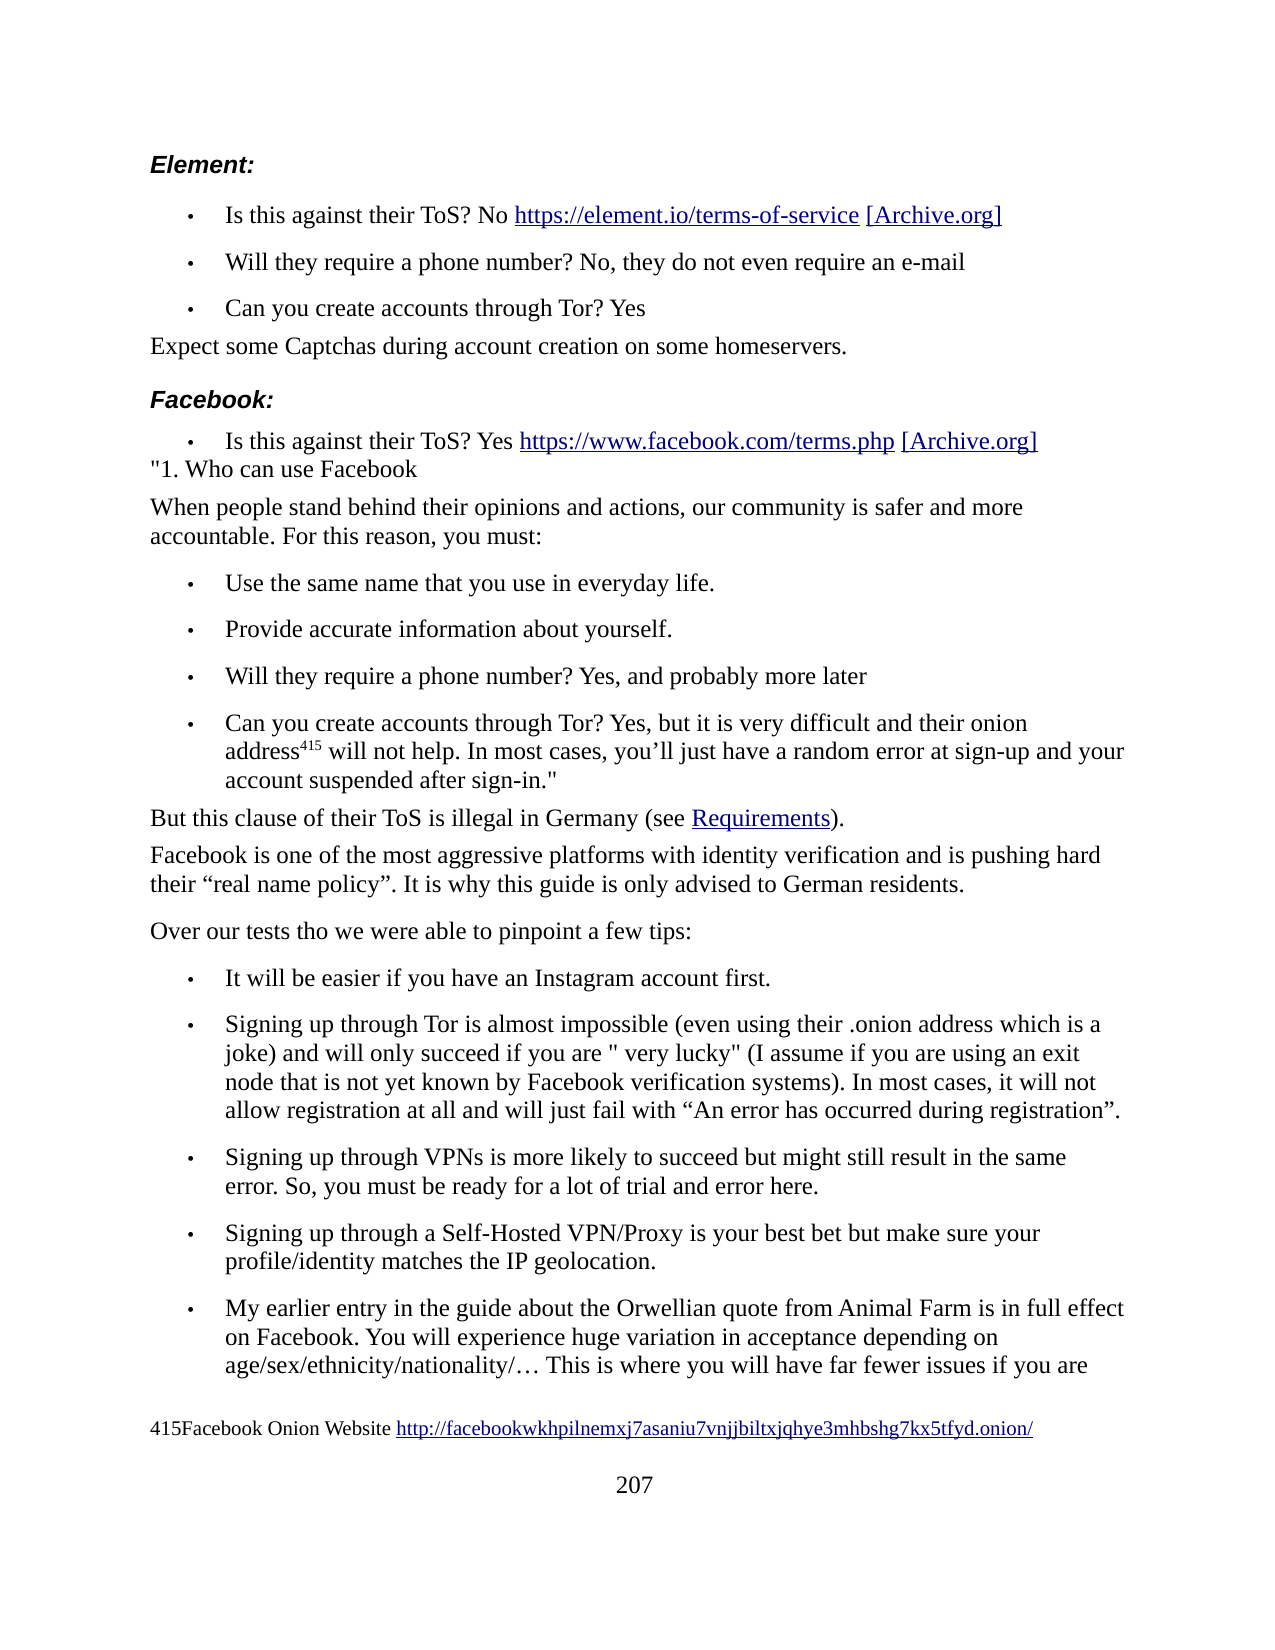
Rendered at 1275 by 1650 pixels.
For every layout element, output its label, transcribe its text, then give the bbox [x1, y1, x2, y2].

list Is this against their ToS? Yes https://www.facebook.com/terms.php [Archive.org] [187, 426, 1125, 454]
text Over our tests tho we were able to pinpoint a few tips: [150, 916, 1125, 945]
subtitle Element: [150, 150, 1125, 178]
text "1. Who can use Facebook [150, 454, 1125, 483]
list Is this against their ToS? No https://element.io/terms-of-service [Archive.org] [187, 200, 1125, 229]
text Facebook is one of the most aggressive platforms with identity verification and is pushing hard their “real name policy”. It is why this guide is only advised to German residents. [150, 841, 1125, 898]
list Can you create accounts through Tor? Yes [187, 293, 1125, 322]
text Expect some Captchas during account creation on some homeservers. [150, 331, 1125, 360]
list Signing up through VPNs is more likely to succeed but might still result in the same error. So, you must be ready for a lot of trial and error here. [187, 1142, 1125, 1200]
list Signing up through a Self-Hosted VPN/Proxy is your best bet but make sure your profile/identity matches the IP geolocation. [187, 1218, 1125, 1275]
list Use the same name that you use in everyday life. [187, 568, 1125, 596]
text When people stand behind their opinions and actions, our community is safer and more accountable. For this reason, you must: [150, 492, 1125, 550]
list Signing up through Tor is almost impossible (even using their .onion address which is a joke) and will only succeed if you are " very lucky" (I assume if you are using an exit node that is not yet known by Facebook verification systems). In most cases, it will not allow registration at all and will just fail with “An error has occurred during registration”. [187, 1009, 1125, 1124]
subtitle Facebook: [150, 385, 1125, 413]
list Can you create accounts through Tor? Yes, but it is very difficult and their onion address will not help. In most cases, you’ll just have a random error at sign-up and your account suspended after sign-in." [187, 708, 1125, 794]
text But this clause of their ToS is illegal in Germany (see Requirements). [150, 803, 1125, 832]
list My earlier entry in the guide about the Orwellian quote from Animal Farm is in full effect on Facebook. You will experience huge variation in acceptance depending on age/sex/ethnicity/nationality/… This is where you will have far fewer issues if you are [187, 1293, 1125, 1379]
list Facebook Onion Website http://facebookwkhpilnemxj7asaniu7vnjjbiltxjqhye3mhbshg7kx5tfyd.onion/ [150, 1416, 1125, 1440]
list It will be easier if you have an Instagram account first. [187, 963, 1125, 991]
list Will they require a phone number? No, they do not even require an e-mail [187, 247, 1125, 275]
list Will they require a phone number? Yes, and probably more later [187, 661, 1125, 690]
list Provide accurate information about yourself. [187, 614, 1125, 643]
